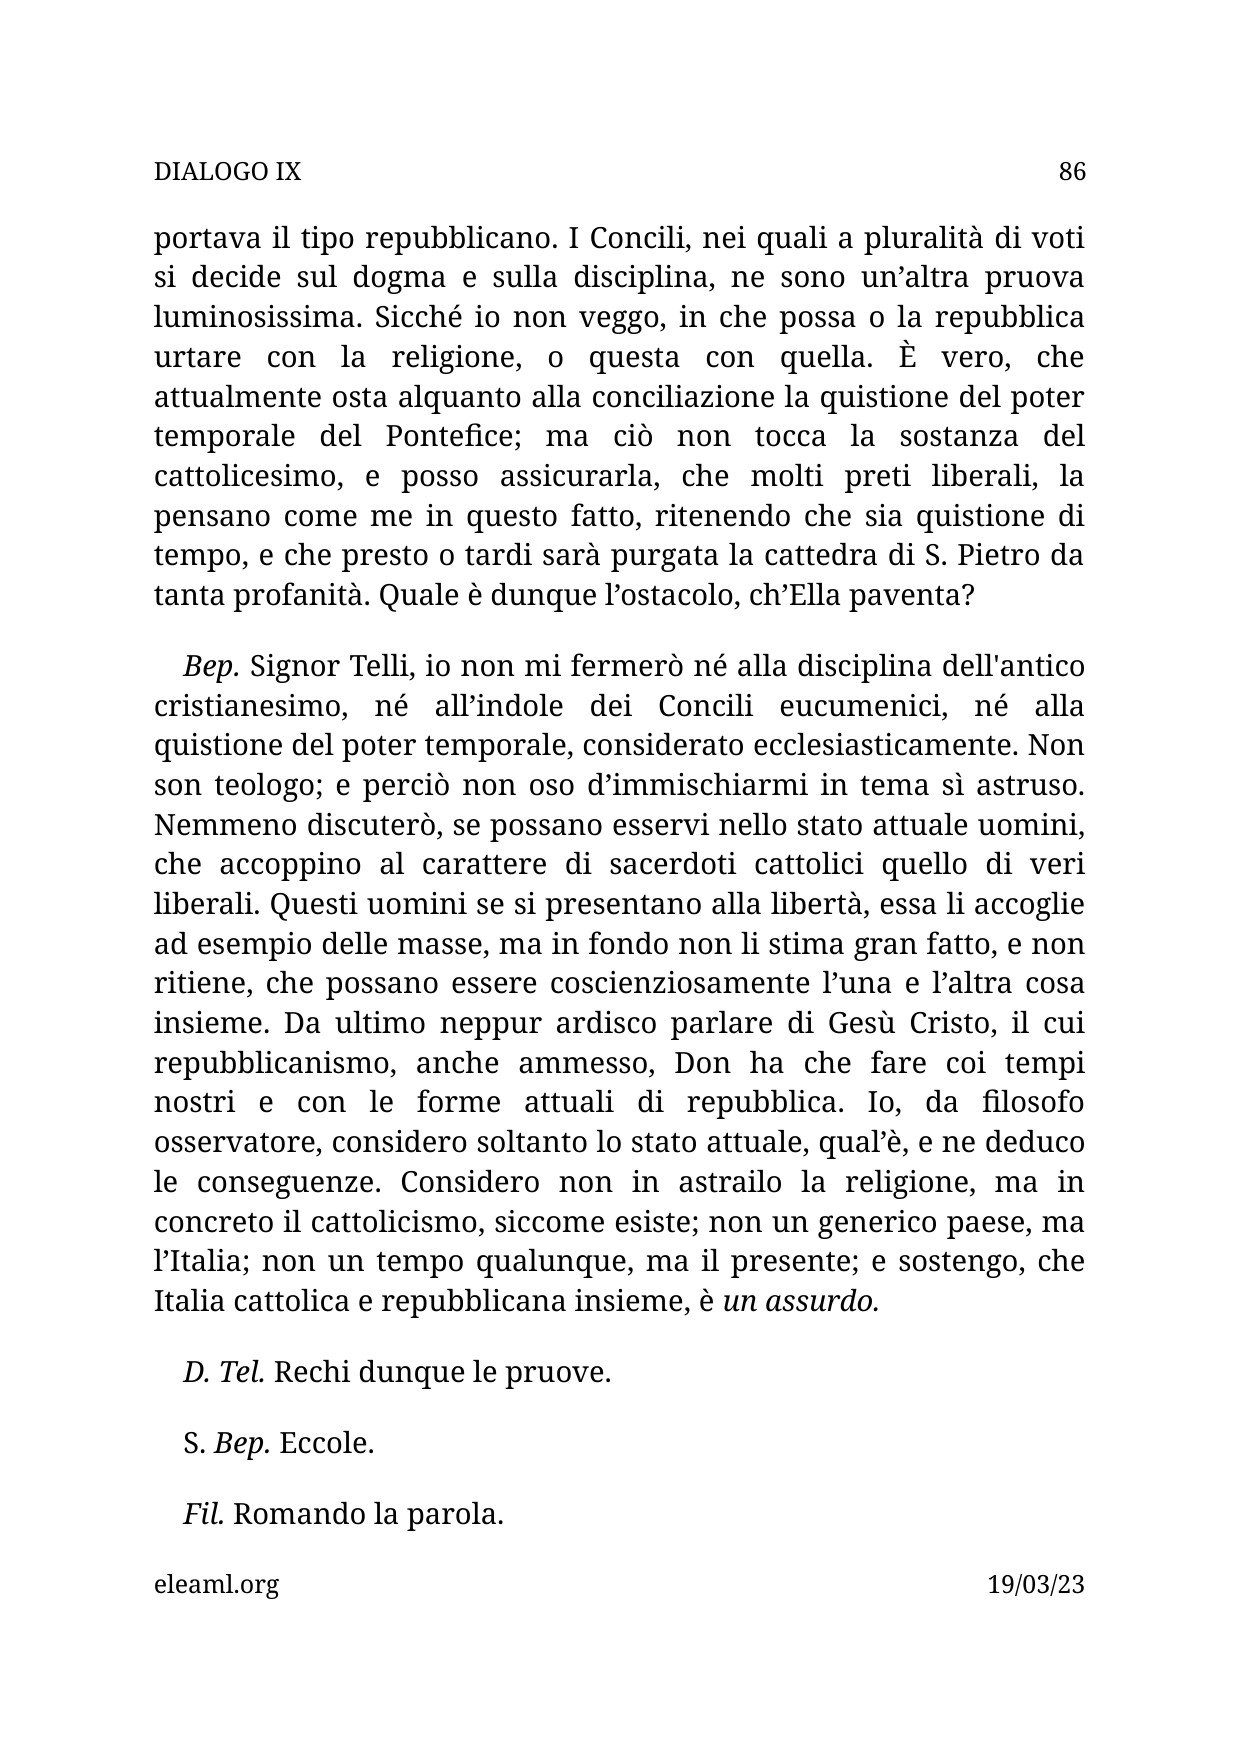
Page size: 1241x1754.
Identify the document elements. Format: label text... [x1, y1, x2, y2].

text Fil. Romando la parola. [153, 1493, 1087, 1533]
text D. Tel. Rechi dunque le pruove. [153, 1351, 1087, 1391]
text Bep. Signor Telli, io non mi fermerò né alla disciplina dell'antico cristianesimo, né all’indole dei Concili eucumenici, né alla quistione del poter temporale, considerato ecclesiasticamente. Non son teologo; e perciò non oso d’immischiarmi in tema sì astruso. Nemmeno discuterò, se possano esservi nello stato attuale uomini, che accoppino al carattere di sacerdoti cattolici quello di veri liberali. Questi uomini se si presentano alla libertà, essa li accoglie ad esempio delle masse, ma in fondo non li stima gran fatto, e non ritiene, che possano essere coscienziosamente l’una e l’altra cosa insieme. Da ultimo neppur ardisco parlare di Gesù Cristo, il cui repubblicanismo, anche ammesso, Don ha che fare coi tempi nostri e con le forme attuali di repubblica. Io, da filosofo osservatore, considero soltanto lo stato attuale, qual’è, e ne deduco le conseguenze. Considero non in astrailo la religione, ma in concreto il cattolicismo, siccome esiste; non un generico paese, ma l’Italia; non un tempo qualunque, ma il presente; e sostengo, che Italia cattolica e repubblicana insieme, è un assurdo. [153, 645, 1087, 1320]
text S. Bep. Eccole. [153, 1422, 1087, 1462]
text portava il tipo repubblicano. I Concili, nei quali a pluralità di voti si decide sul dogma e sulla disciplina, ne sono un’altra pruova luminosissima. Sicché io non veggo, in che possa o la repubblica urtare con la religione, o questa con quella. È vero, che attualmente osta alquanto alla conciliazione la quistione del poter temporale del Pontefice; ma ciò non tocca la sostanza del cattolicesimo, e posso assicurarla, che molti preti liberali, la pensano come me in questo fatto, ritenendo che sia quistione di tempo, e che presto o tardi sarà purgata la cattedra di S. Pietro da tanta profanità. Quale è dunque l’ostacolo, ch’Ella paventa? [153, 217, 1087, 614]
